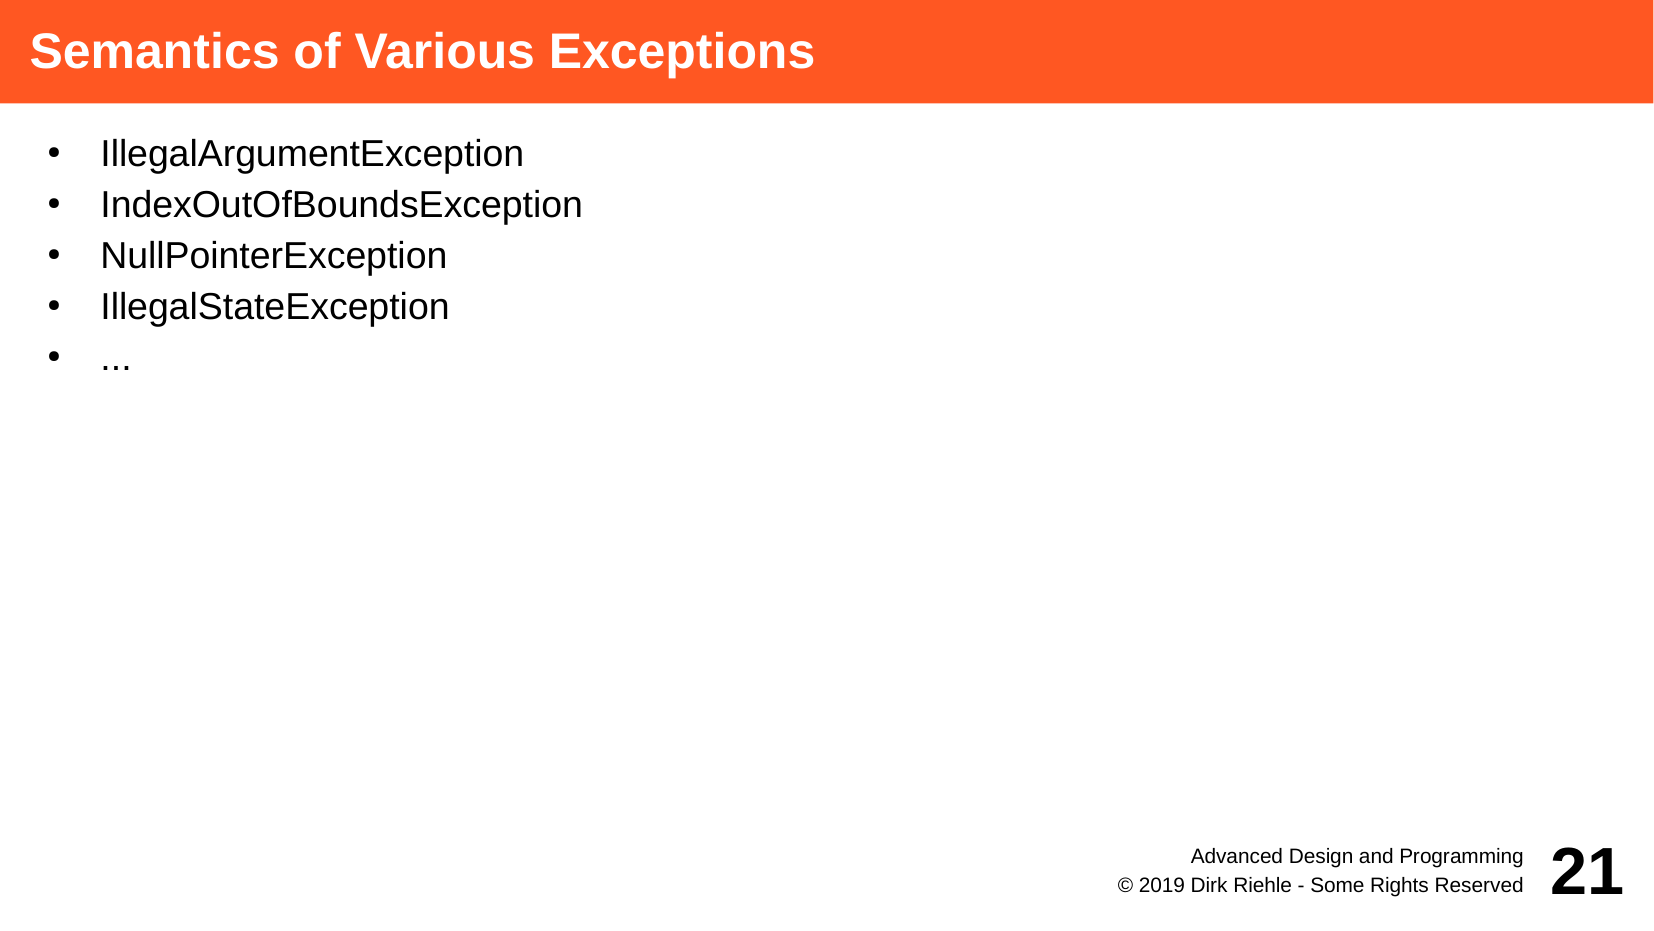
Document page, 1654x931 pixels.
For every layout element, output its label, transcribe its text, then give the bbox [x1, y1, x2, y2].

title Semantics of Various Exceptions [0, 0, 1654, 104]
list IllegalArgumentException IndexOutOfBoundsException NullPointerException IllegalStateException ... [29, 132, 1625, 813]
